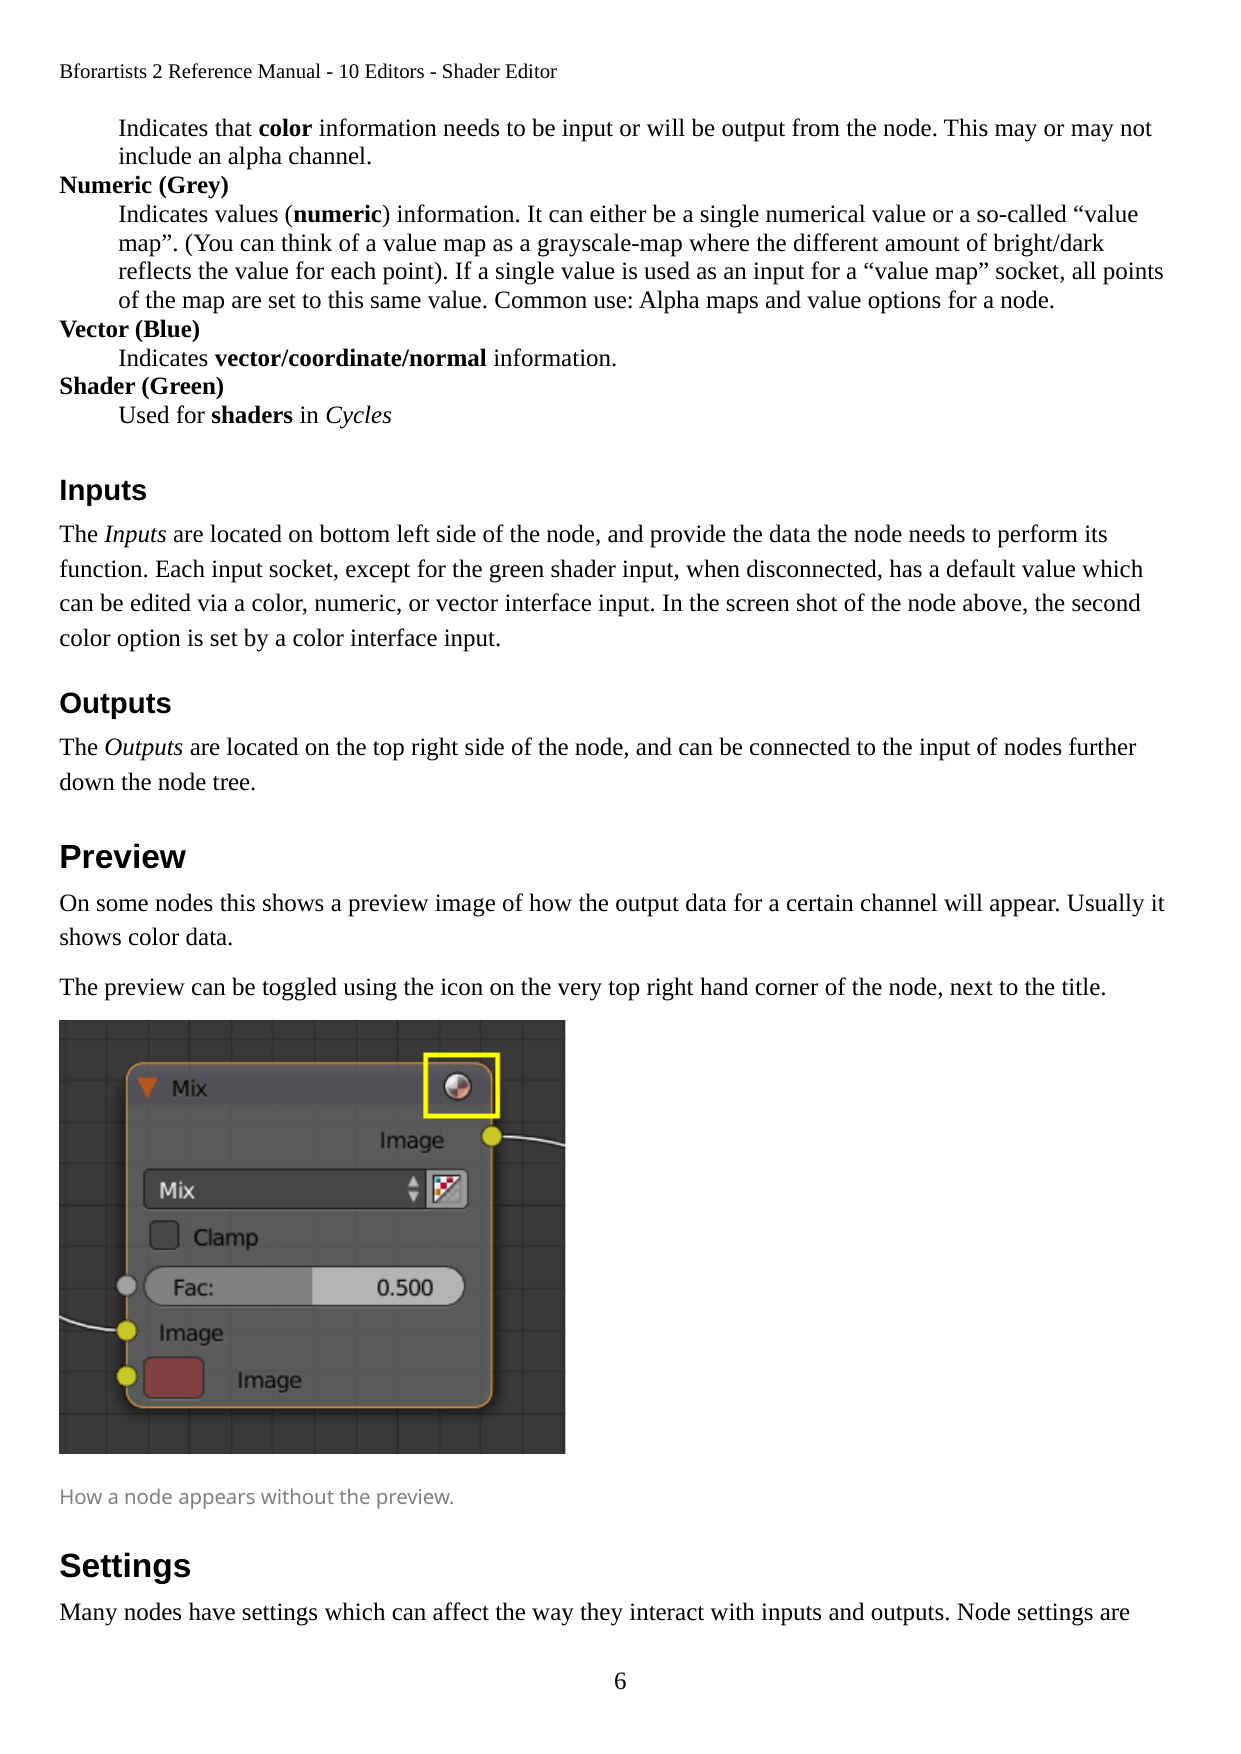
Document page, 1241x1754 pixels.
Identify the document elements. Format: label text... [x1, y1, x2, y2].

list Indicates vector/coordinate/normal information. [118, 343, 1181, 371]
text Many nodes have settings which can affect the way they interact with inputs and outputs. Node settings are [59, 1597, 1181, 1626]
list Indicates values (numeric) information. It can either be a single numerical value or a so-called “value map”. (You can think of a value map as a grayscale-map where the different amount of bright/dark reflects the value for each point). If a single value is used as an input for a “value map” socket, all points of the map are set to this same value. Common use: Alpha maps and value options for a node. [118, 199, 1181, 314]
text The Outputs are located on the top right side of the node, and can be connected to the input of nodes further down the node tree. [59, 732, 1181, 796]
subtitle Outputs [59, 686, 1181, 720]
list Indicates that color information needs to be input or will be output from the node. This may or may not include an alpha channel. [118, 113, 1181, 170]
text The Inputs are located on bottom left side of the node, and provide the data the node needs to perform its function. Each input socket, except for the green shader input, when disconnected, has a default value which can be edited via a color, numeric, or vector interface input. In the screen shot of the node above, the second color option is set by a color interface input. [59, 519, 1181, 651]
subtitle Vector (Blue) [59, 314, 1181, 343]
picture [59, 1020, 566, 1454]
text On some nodes this shows a preview image of how the output data for a certain channel will appear. Usually it shows color data. [59, 888, 1181, 951]
subtitle Shader (Green) [59, 371, 1181, 400]
text How a node appears without the preview. [59, 1479, 1181, 1510]
list Used for shaders in Cycles [118, 400, 1181, 429]
subtitle Preview [59, 837, 1181, 876]
subtitle Settings [59, 1546, 1181, 1584]
text The preview can be toggled using the icon on the very top right hand corner of the node, next to the title. [59, 972, 1181, 1000]
subtitle Inputs [59, 473, 1181, 507]
subtitle Numeric (Grey) [59, 170, 1181, 199]
